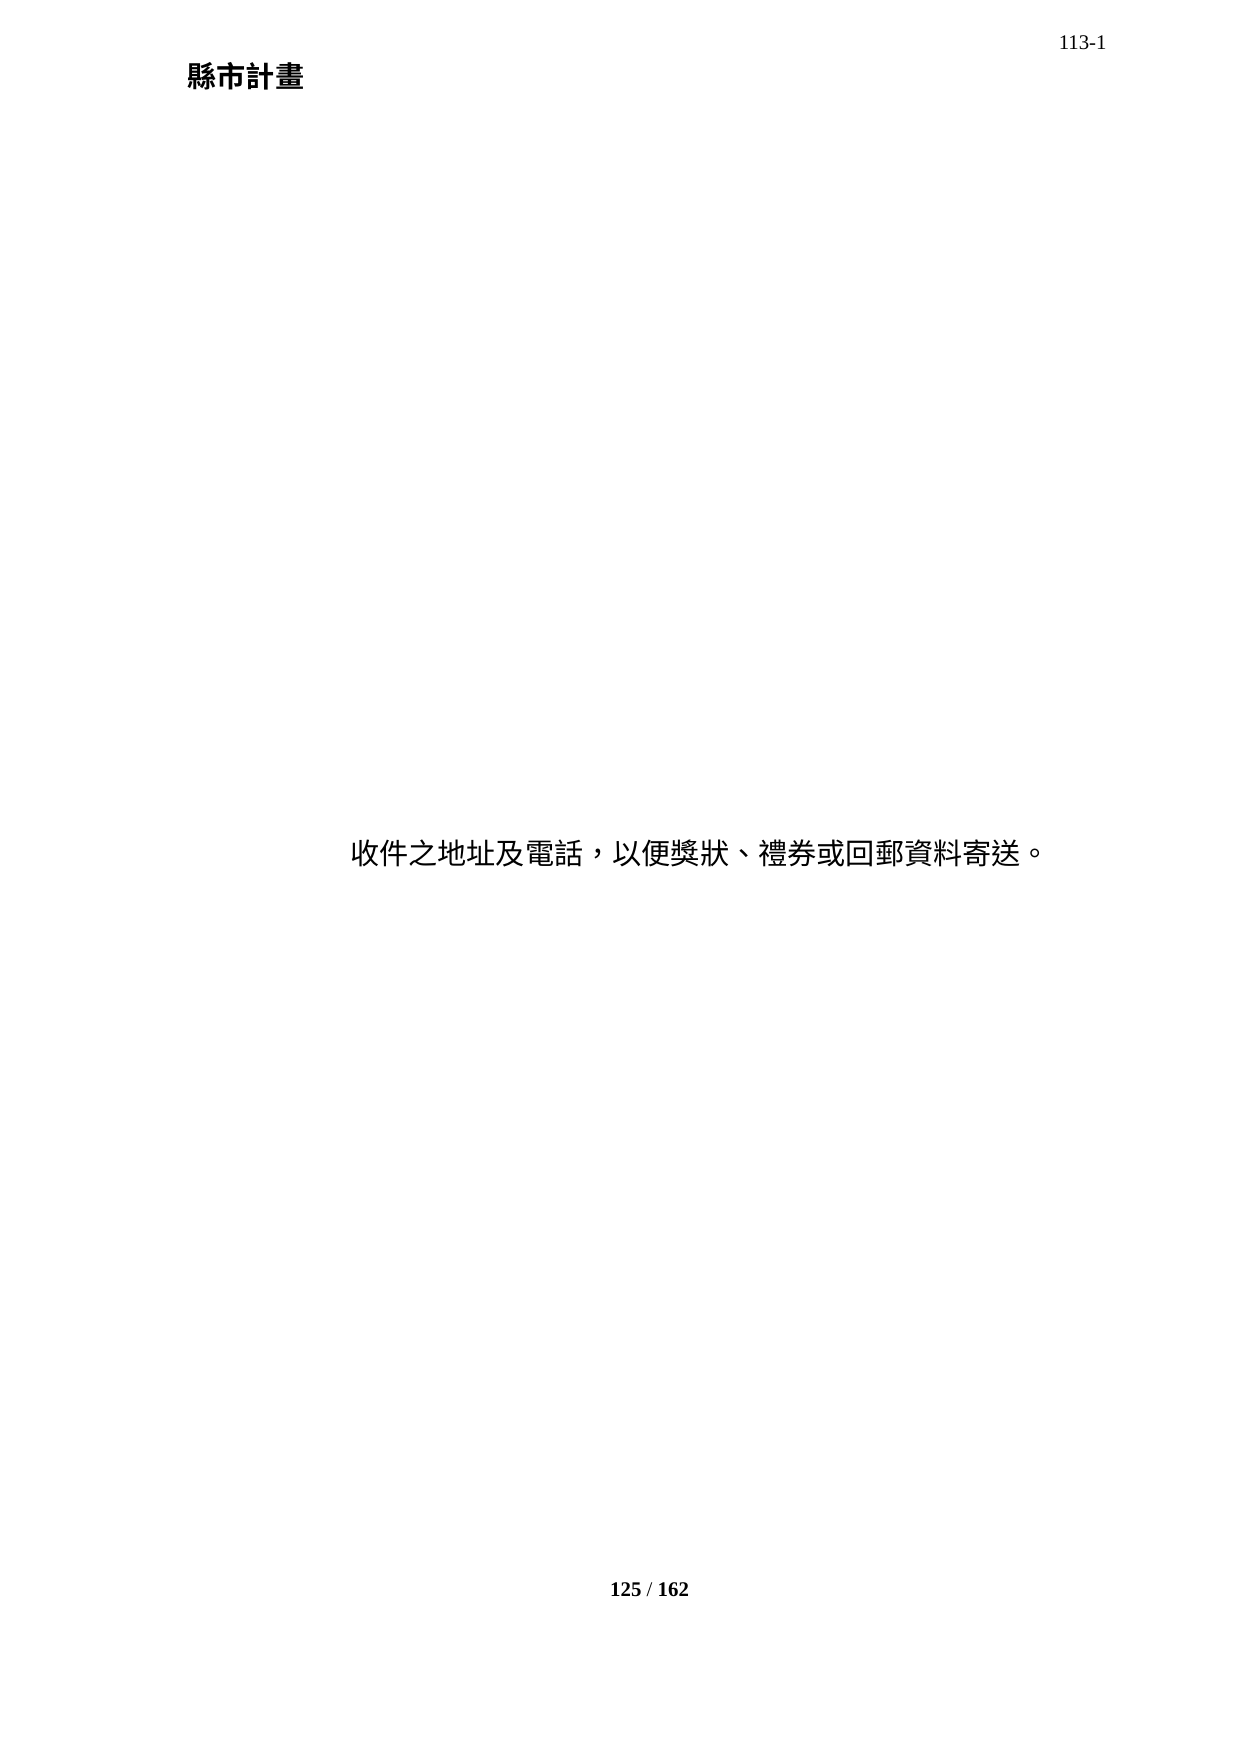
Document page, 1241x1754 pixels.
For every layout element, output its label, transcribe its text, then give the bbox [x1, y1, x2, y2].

list 收件之地址及電話，以便獎狀、禮券或回郵資料寄送。 [261, 831, 1106, 873]
